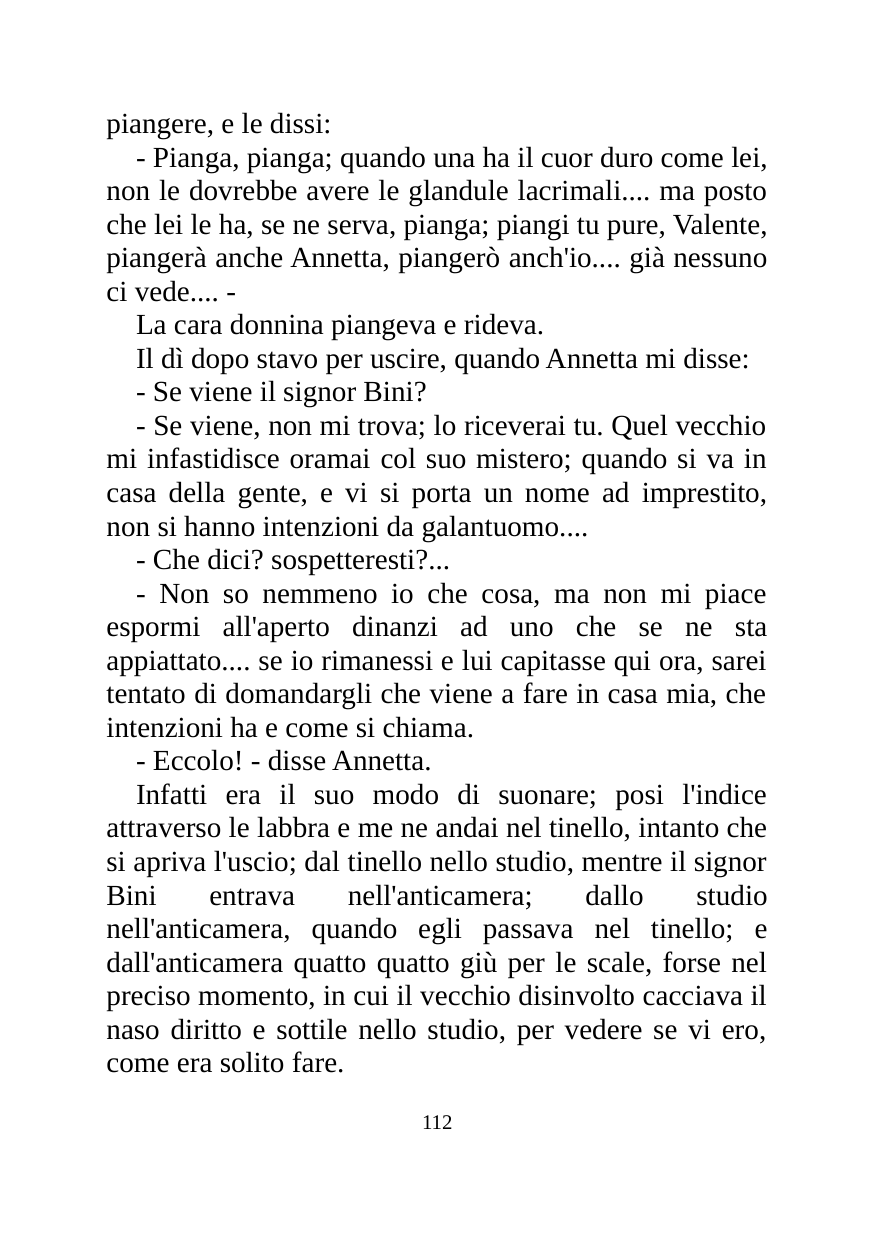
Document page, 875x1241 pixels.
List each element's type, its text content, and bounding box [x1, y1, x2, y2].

text - Pianga, pianga; quando una ha il cuor duro come lei, non le dovrebbe avere le glandule lacrimali.... ma posto che lei le ha, se ne serva, pianga; piangi tu pure, Valente, piangerà anche Annetta, piangerò anch'io.... già nessuno ci vede.... - [106, 140, 768, 307]
text - Non so nemmeno io che cosa, ma non mi piace espormi all'aperto dinanzi ad uno che se ne sta appiattato.... se io rimanessi e lui capitasse qui ora, sarei tentato di domandargli che viene a fare in casa mia, che intenzioni ha e come si chiama. [106, 576, 768, 743]
text Il dì dopo stavo per uscire, quando Annetta mi disse: [106, 341, 768, 374]
text - Che dici? sospetteresti?... [106, 542, 768, 576]
text - Se viene il signor Bini? [106, 374, 768, 408]
text - Se viene, non mi trova; lo riceverai tu. Quel vecchio mi infastidisce oramai col suo mistero; quando si va in casa della gente, e vi si porta un nome ad imprestito, non si hanno intenzioni da galantuomo.... [106, 408, 768, 542]
text La cara donnina piangeva e rideva. [106, 307, 768, 341]
text - Eccolo! - disse Annetta. [106, 743, 768, 777]
text Infatti era il suo modo di suonare; posi l'indice attraverso le labbra e me ne andai nel tinello, intanto che si apriva l'uscio; dal tinello nello studio, mentre il signor Bini entrava nell'anticamera; dallo studio nell'anticamera, quando egli passava nel tinello; e dall'anticamera quatto quatto giù per le scale, forse nel preciso momento, in cui il vecchio disinvolto cacciava il naso diritto e sottile nello studio, per vedere se vi ero, come era solito fare. [106, 777, 768, 1079]
text piangere, e le dissi: [106, 106, 768, 140]
